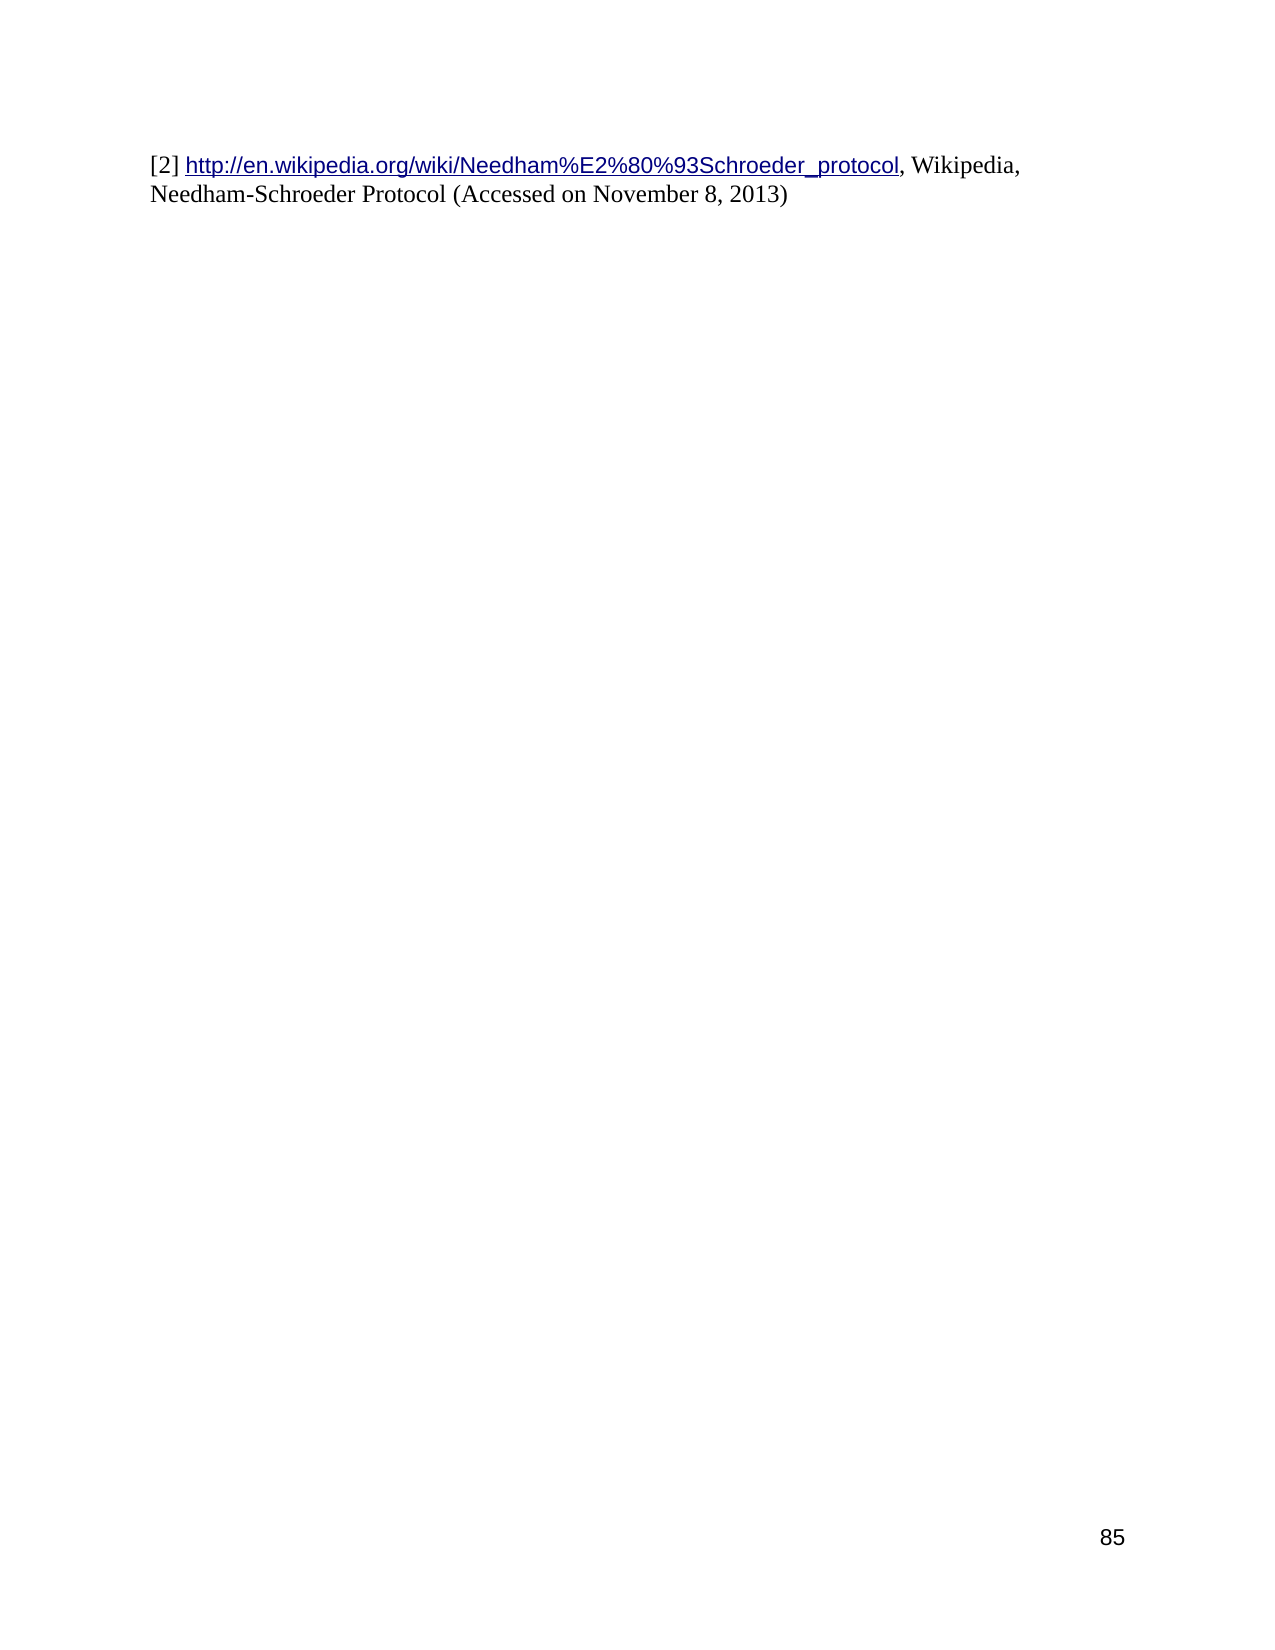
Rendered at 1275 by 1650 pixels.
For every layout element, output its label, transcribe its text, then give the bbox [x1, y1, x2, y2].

text [2] http://en.wikipedia.org/wiki/Needham%E2%80%93Schroeder_protocol, Wikipedia, Needham-Schroeder Protocol (Accessed on November 8, 2013) [150, 150, 1125, 207]
